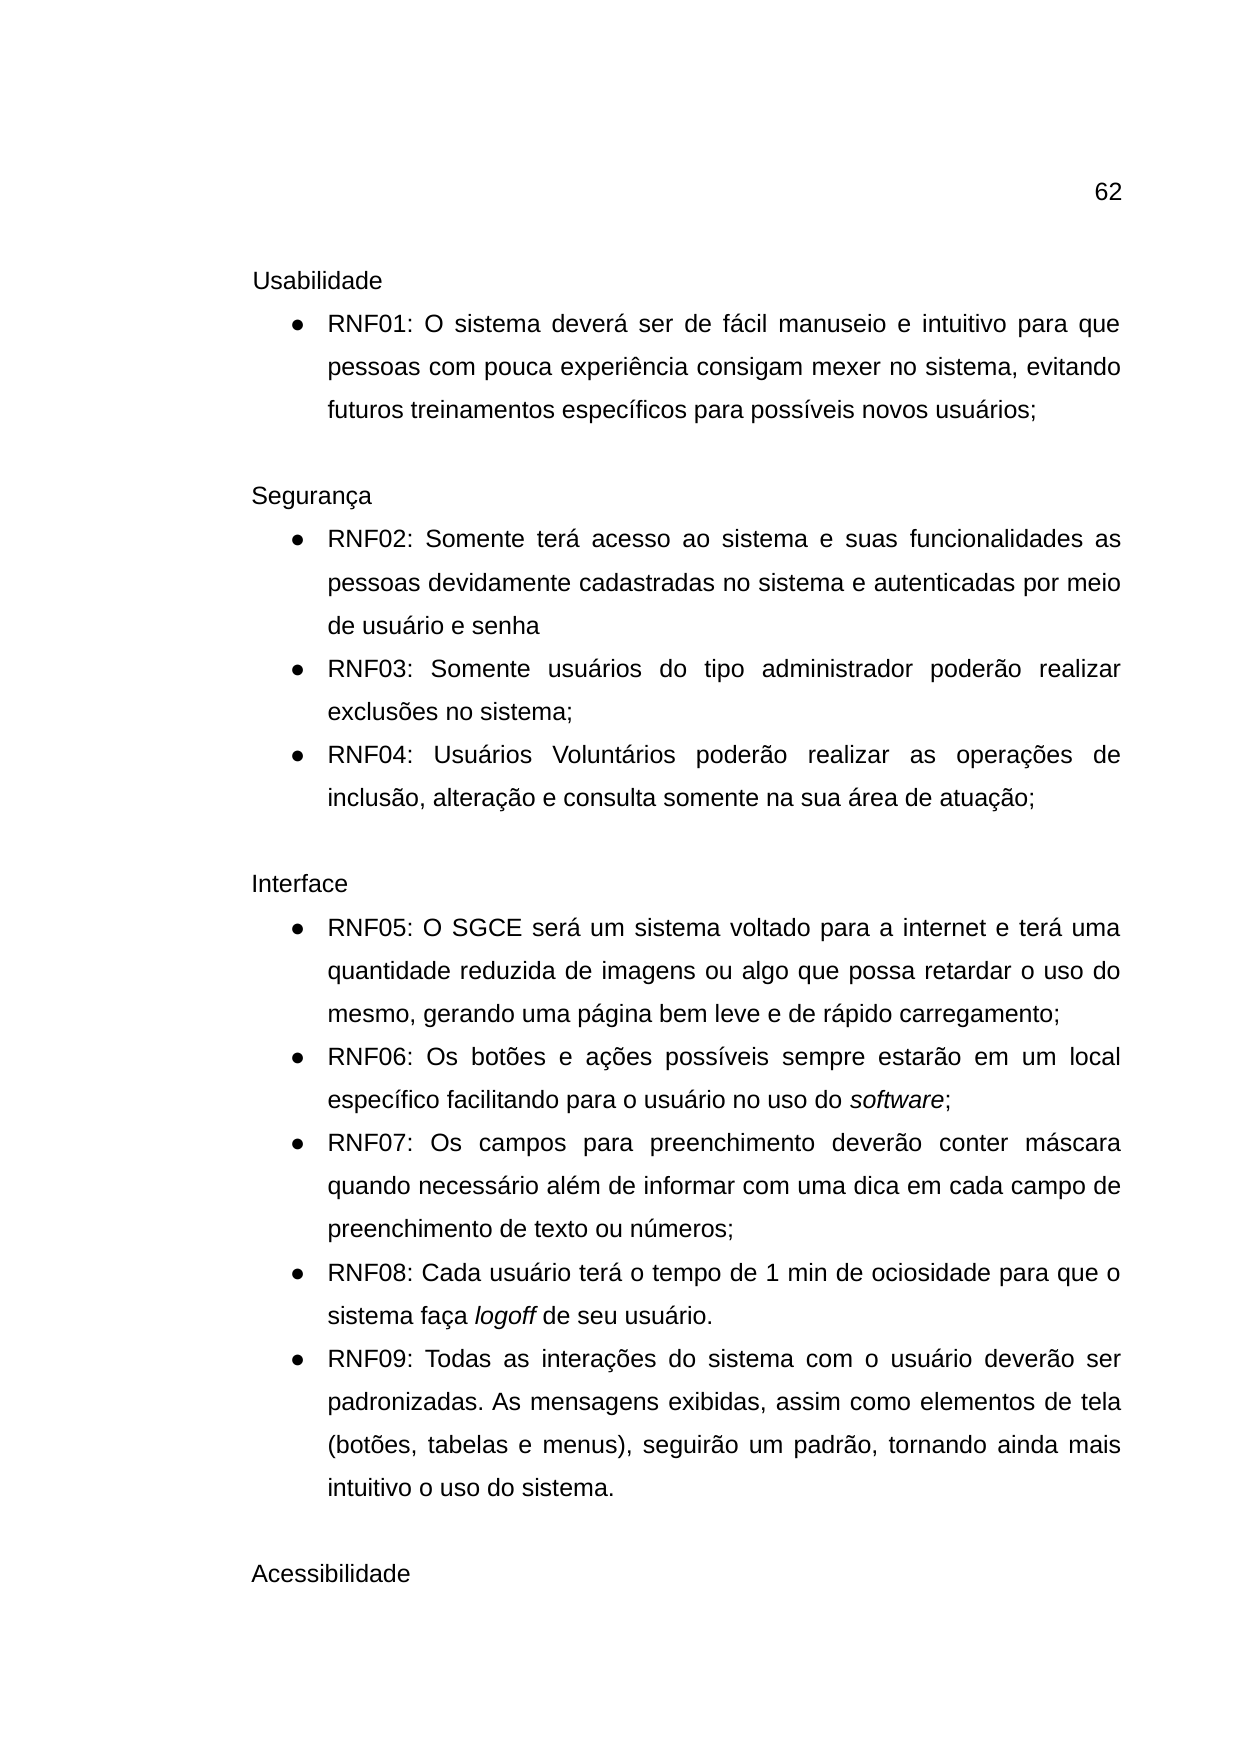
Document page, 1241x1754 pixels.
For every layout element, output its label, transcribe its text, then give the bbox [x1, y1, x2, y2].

list RNF03: Somente usuários do tipo administrador poderão realizar exclusões no sistema; [290, 654, 1122, 726]
list RNF04: Usuários Voluntários poderão realizar as operações de inclusão, alteração e consulta somente na sua área de atuação; [290, 740, 1122, 812]
list RNF09: Todas as interações do sistema com o usuário deverão ser padronizadas. As mensagens exibidas, assim como elementos de tela (botões, tabelas e menus), seguirão um padrão, tornando ainda mais intuitivo o uso do sistema. [290, 1344, 1122, 1502]
text Acessibilidade [177, 1559, 1122, 1588]
list RNF08: Cada usuário terá o tempo de 1 min de ociosidade para que o sistema faça logoff de seu usuário. [290, 1258, 1122, 1329]
list RNF02: Somente terá acesso ao sistema e suas funcionalidades as pessoas devidamente cadastradas no sistema e autenticadas por meio de usuário e senha [290, 524, 1122, 639]
text Usabilidade [177, 266, 1122, 294]
list RNF01: O sistema deverá ser de fácil manuseio e intuitivo para que pessoas com pouca experiência consigam mexer no sistema, evitando futuros treinamentos específicos para possíveis novos usuários; [290, 309, 1122, 424]
list RNF06: Os botões e ações possíveis sempre estarão em um local específico facilitando para o usuário no uso do software; [290, 1042, 1122, 1114]
list RNF07: Os campos para preenchimento deverão conter máscara quando necessário além de informar com uma dica em cada campo de preenchimento de texto ou números; [290, 1128, 1122, 1243]
list RNF05: O SGCE será um sistema voltado para a internet e terá uma quantidade reduzida de imagens ou algo que possa retardar o uso do mesmo, gerando uma página bem leve e de rápido carregamento; [290, 913, 1122, 1028]
text Segurança [177, 481, 1122, 510]
text Interface [177, 869, 1122, 898]
